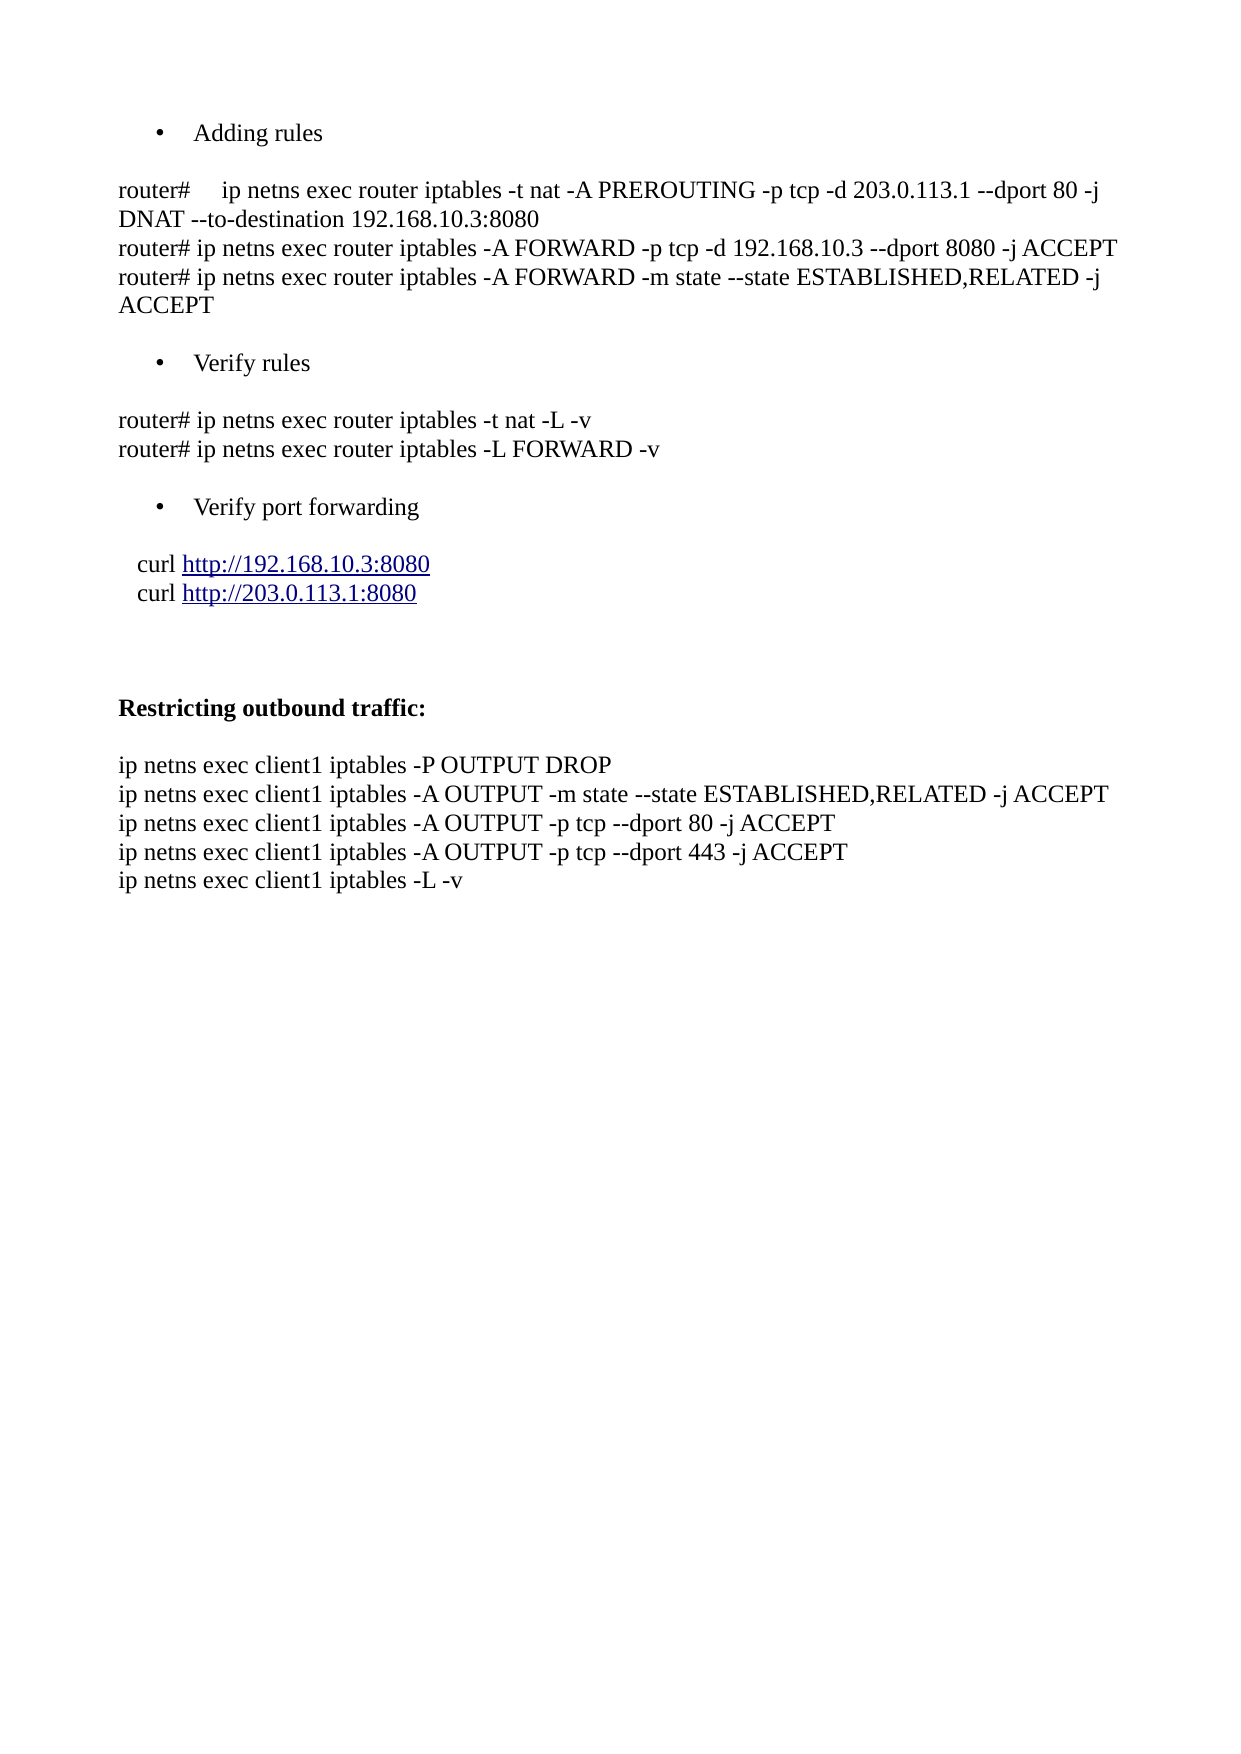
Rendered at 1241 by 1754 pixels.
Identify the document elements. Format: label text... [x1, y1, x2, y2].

text router# ip netns exec router iptables -L FORWARD -v [118, 434, 1122, 463]
text curl http://203.0.113.1:8080 [118, 578, 1122, 607]
text ip netns exec client1 iptables -A OUTPUT -m state --state ESTABLISHED,RELATED -j ACCEPT [118, 779, 1122, 808]
list Verify port forwarding [156, 492, 1122, 521]
text router# ip netns exec router iptables -t nat -A PREROUTING -p tcp -d 203.0.113.1 --dport 80 -j DNAT --to-destination 192.168.10.3:8080 [118, 176, 1122, 233]
text Restricting outbound traffic: [118, 693, 1122, 722]
list Verify rules [156, 348, 1122, 377]
text ip netns exec client1 iptables -P OUTPUT DROP [118, 751, 1122, 779]
text router# ip netns exec router iptables -A FORWARD -p tcp -d 192.168.10.3 --dport 8080 -j ACCEPT [118, 233, 1122, 262]
list Adding rules [156, 118, 1122, 147]
text curl http://192.168.10.3:8080 [118, 549, 1122, 578]
text router# ip netns exec router iptables -t nat -L -v [118, 406, 1122, 434]
text ip netns exec client1 iptables -A OUTPUT -p tcp --dport 80 -j ACCEPT [118, 808, 1122, 837]
text ip netns exec client1 iptables -A OUTPUT -p tcp --dport 443 -j ACCEPT [118, 837, 1122, 866]
text ip netns exec client1 iptables -L -v [118, 866, 1122, 894]
text router# ip netns exec router iptables -A FORWARD -m state --state ESTABLISHED,RELATED -j ACCEPT [118, 262, 1122, 319]
